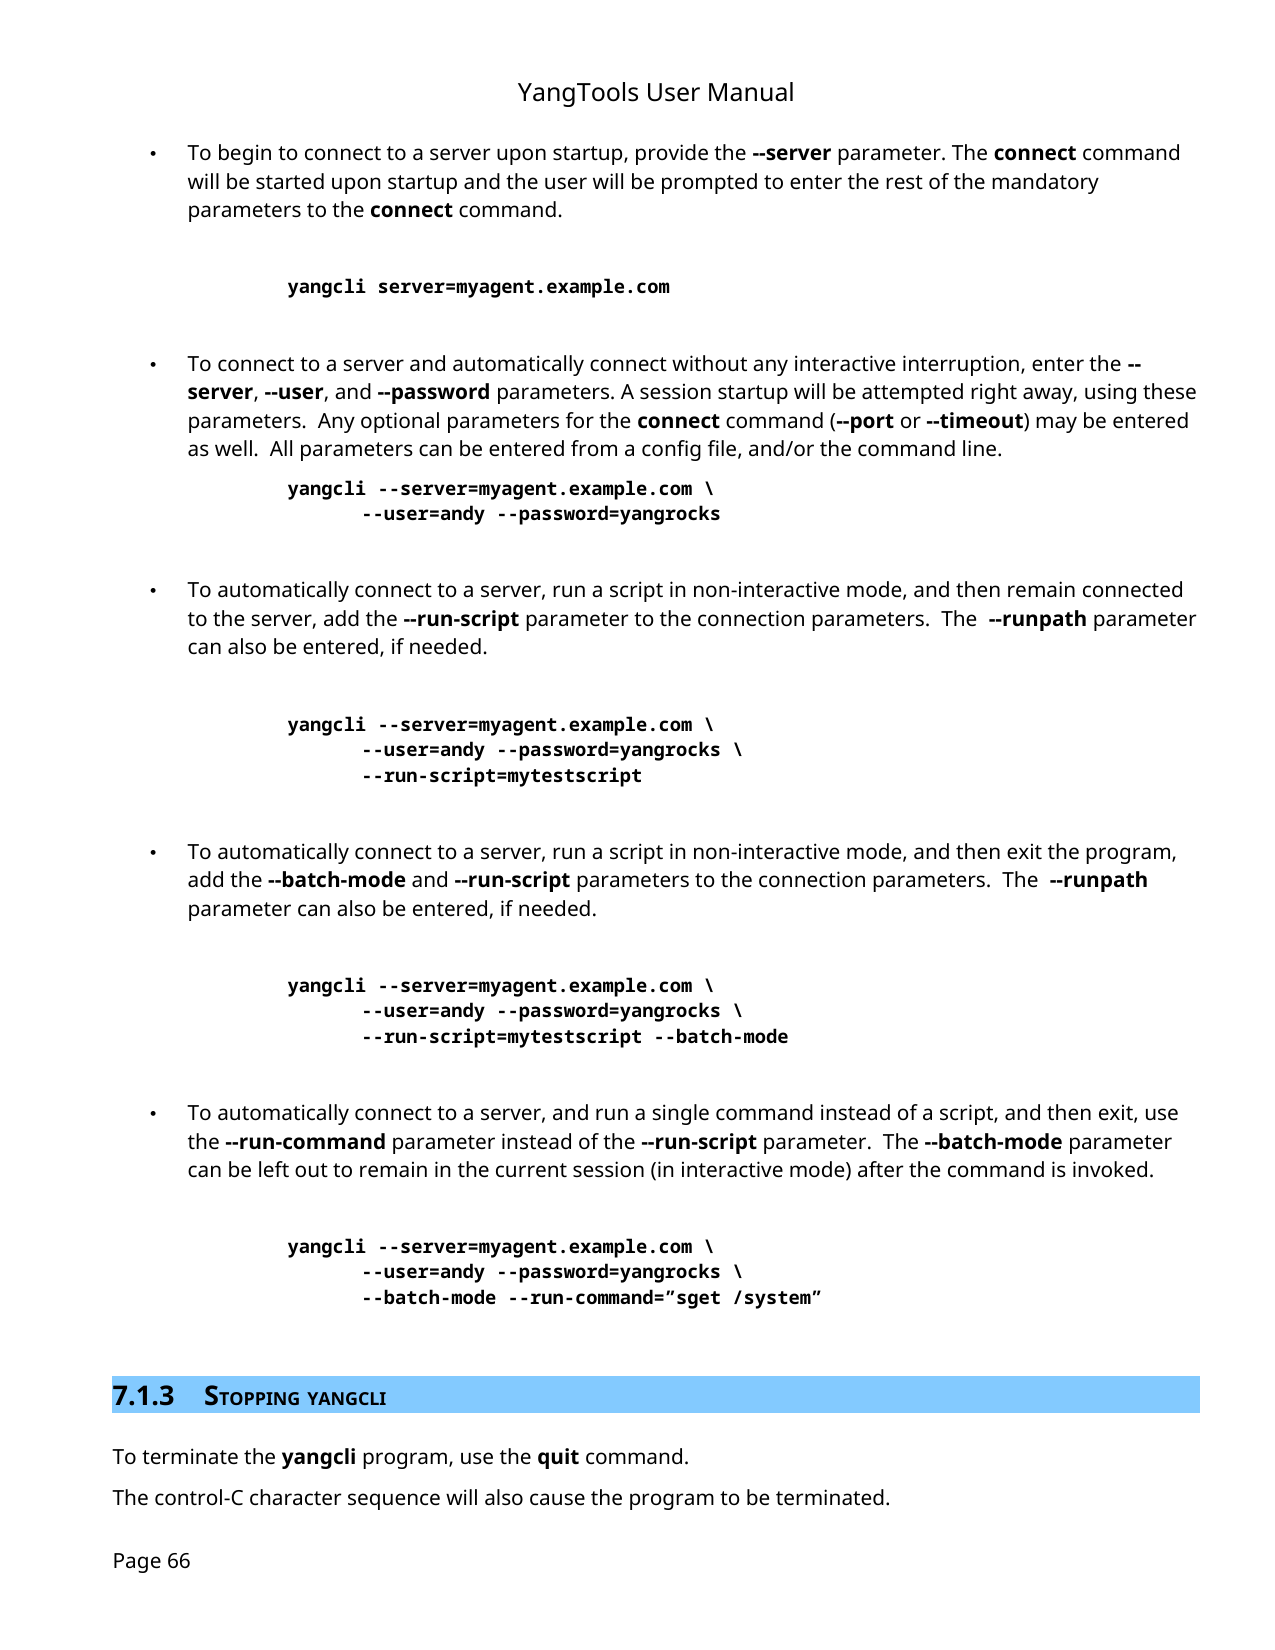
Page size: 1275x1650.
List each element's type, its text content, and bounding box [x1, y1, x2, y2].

text yangcli --server=myagent.example.com \ --user=andy --password=yangrocks [139, 475, 1200, 526]
text yangcli --server=myagent.example.com \ --user=andy --password=yangrocks \ --run-script=mytestscript --batch-mode [139, 972, 1200, 1049]
text yangcli --server=myagent.example.com \ --user=andy --password=yangrocks \ --run-script=mytestscript [139, 711, 1200, 787]
list To connect to a server and automatically connect without any interactive interruption, enter the --server, --user, and --password parameters. A session startup will be attempted right away, using these parameters. Any optional parameters for the connect command (--port or --timeout) may be entered as well. All parameters can be entered from a config file, and/or the command line. [150, 349, 1200, 463]
subtitle Stopping yangcli [112, 1376, 1200, 1413]
text yangcli server=myagent.example.com [139, 274, 1200, 299]
list To automatically connect to a server, and run a single command instead of a script, and then exit, use the --run-command parameter instead of the --run-script parameter. The --batch-mode parameter can be left out to remain in the current session (in interactive mode) after the command is invoked. [150, 1098, 1200, 1184]
list To automatically connect to a server, run a script in non-interactive mode, and then exit the program, add the --batch-mode and --run-script parameters to the connection parameters. The --runpath parameter can also be entered, if needed. [150, 837, 1200, 922]
text To terminate the yangcli program, use the quit command. [112, 1442, 1200, 1471]
list To automatically connect to a server, run a script in non-interactive mode, and then remain connected to the server, add the --run-script parameter to the connection parameters. The --runpath parameter can also be entered, if needed. [150, 576, 1200, 661]
list To begin to connect to a server upon startup, provide the --server parameter. The connect command will be started upon startup and the user will be prompted to enter the rest of the mandatory parameters to the connect command. [150, 138, 1200, 224]
text yangcli --server=myagent.example.com \ --user=andy --password=yangrocks \ --batch-mode --run-command=”sget /system” [139, 1233, 1200, 1310]
text The control-C character sequence will also cause the program to be terminated. [112, 1483, 1200, 1512]
